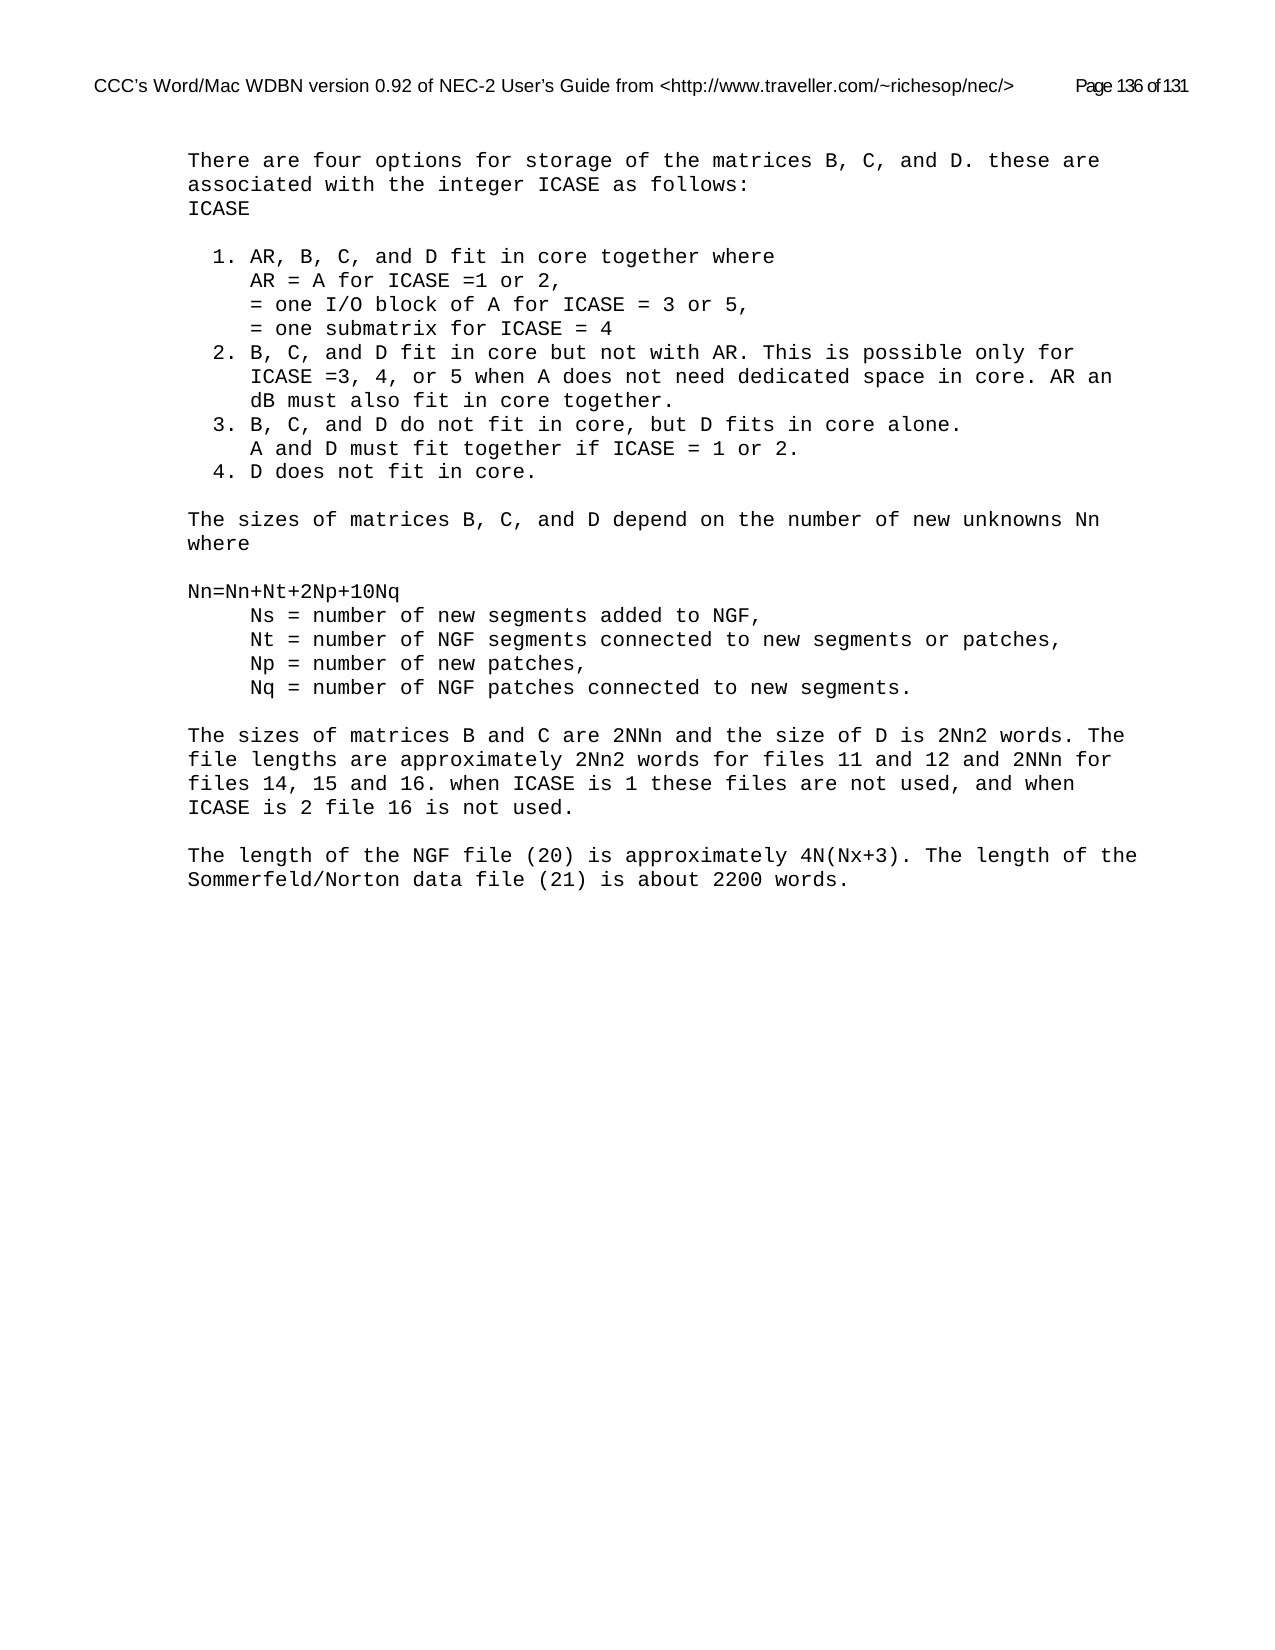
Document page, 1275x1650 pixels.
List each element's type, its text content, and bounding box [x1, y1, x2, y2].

text AR = A for ICASE =1 or 2, [187, 270, 1181, 294]
text The sizes of matrices B, C, and D depend on the number of new unknowns Nn [187, 509, 1181, 533]
text Nt = number of NGF segments connected to new segments or patches, [187, 629, 1181, 653]
text ICASE =3, 4, or 5 when A does not need dedicated space in core. AR an [187, 366, 1181, 389]
text associated with the integer ICASE as follows: [187, 174, 1181, 198]
text The sizes of matrices B and C are 2NNn and the size of D is 2Nn2 words. The [187, 725, 1181, 749]
text Nn=Nn+Nt+2Np+10Nq [187, 581, 1181, 605]
text 2. B, C, and D fit in core but not with AR. This is possible only for [187, 342, 1181, 366]
text files 14, 15 and 16. when ICASE is 1 these files are not used, and when [187, 773, 1181, 797]
text There are four options for storage of the matrices B, C, and D. these are [187, 150, 1181, 174]
text file lengths are approximately 2Nn2 words for files 11 and 12 and 2NNn for [187, 749, 1181, 773]
text where [187, 533, 1181, 557]
text Ns = number of new segments added to NGF, [187, 605, 1181, 629]
text = one I/O block of A for ICASE = 3 or 5, [187, 294, 1181, 318]
text 4. D does not fit in core. [187, 461, 1181, 485]
text ICASE [187, 198, 1181, 222]
text Sommerfeld/Norton data file (21) is about 2200 words. [187, 869, 1181, 893]
text Nq = number of NGF patches connected to new segments. [187, 677, 1181, 701]
text 1. AR, B, C, and D fit in core together where [187, 246, 1181, 270]
text = one submatrix for ICASE = 4 [187, 318, 1181, 342]
text The length of the NGF file (20) is approximately 4N(Nx+3). The length of the [187, 845, 1181, 869]
text A and D must fit together if ICASE = 1 or 2. [187, 437, 1181, 461]
text dB must also fit in core together. [187, 389, 1181, 413]
text ICASE is 2 file 16 is not used. [187, 797, 1181, 821]
text 3. B, C, and D do not fit in core, but D fits in core alone. [187, 413, 1181, 437]
text Np = number of new patches, [187, 653, 1181, 677]
